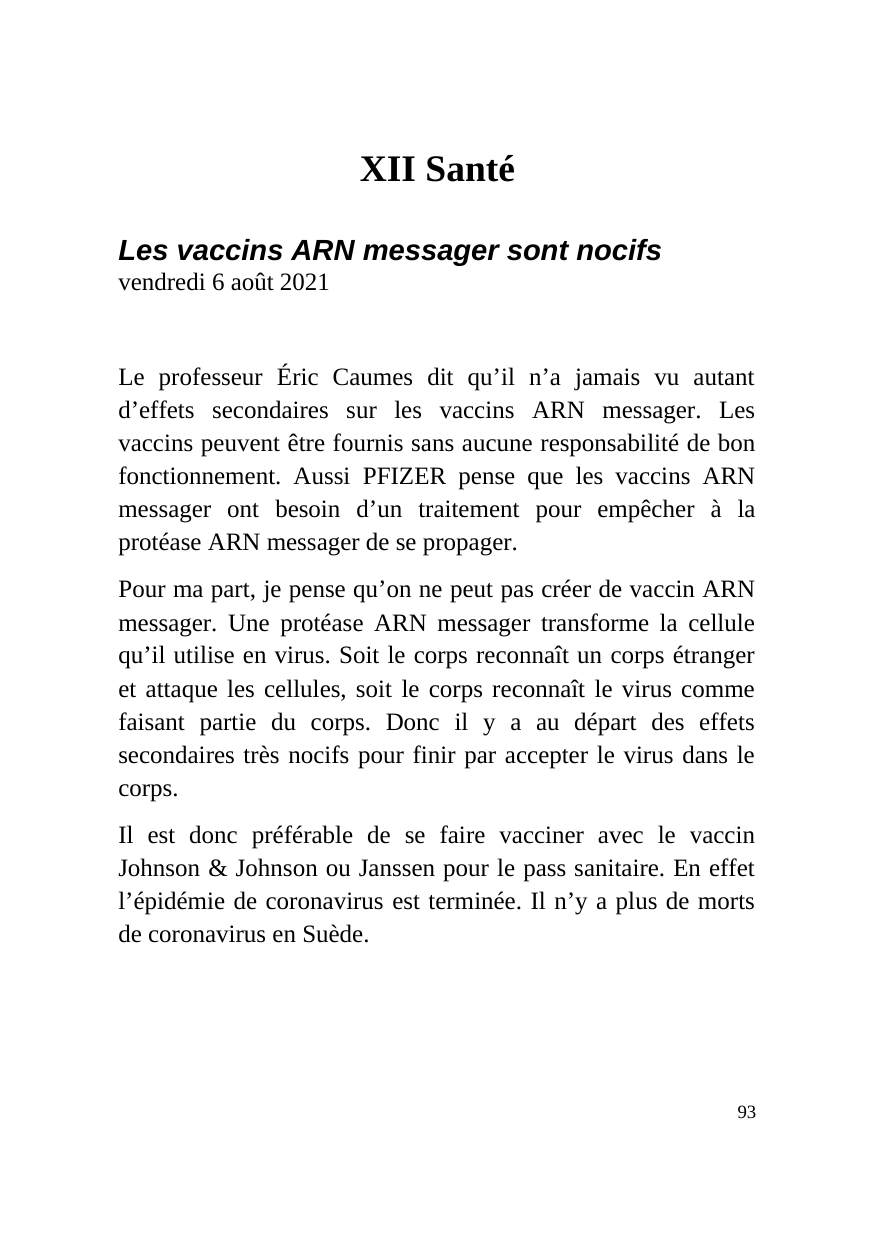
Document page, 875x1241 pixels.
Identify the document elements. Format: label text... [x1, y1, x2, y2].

subtitle XII Santé [118, 147, 756, 190]
text Pour ma part, je pense qu’on ne peut pas créer de vaccin ARN messager. Une protéase ARN messager transforme la cellule qu’il utilise en virus. Soit le corps reconnaît un corps étranger et attaque les cellules, soit le corps reconnaît le virus comme faisant partie du corps. Donc il y a au départ des effets secondaires très nocifs pour finir par accepter le virus dans le corps. [118, 574, 756, 801]
text Il est donc préférable de se faire vacciner avec le vaccin Johnson & Johnson ou Janssen pour le pass sanitaire. En effet l’épidémie de coronavirus est terminée. Il n’y a plus de morts de coronavirus en Suède. [118, 820, 756, 948]
subtitle Les vaccins ARN messager sont nocifs [118, 233, 756, 267]
text Le professeur Éric Caumes dit qu’il n’a jamais vu autant d’effets secondaires sur les vaccins ARN messager. Les vaccins peuvent être fournis sans aucune responsabilité de bon fonctionnement. Aussi PFIZER pense que les vaccins ARN messager ont besoin d’un traitement pour empêcher à la protéase ARN messager de se propager. [118, 362, 756, 556]
text vendredi 6 août 2021 [118, 267, 756, 295]
